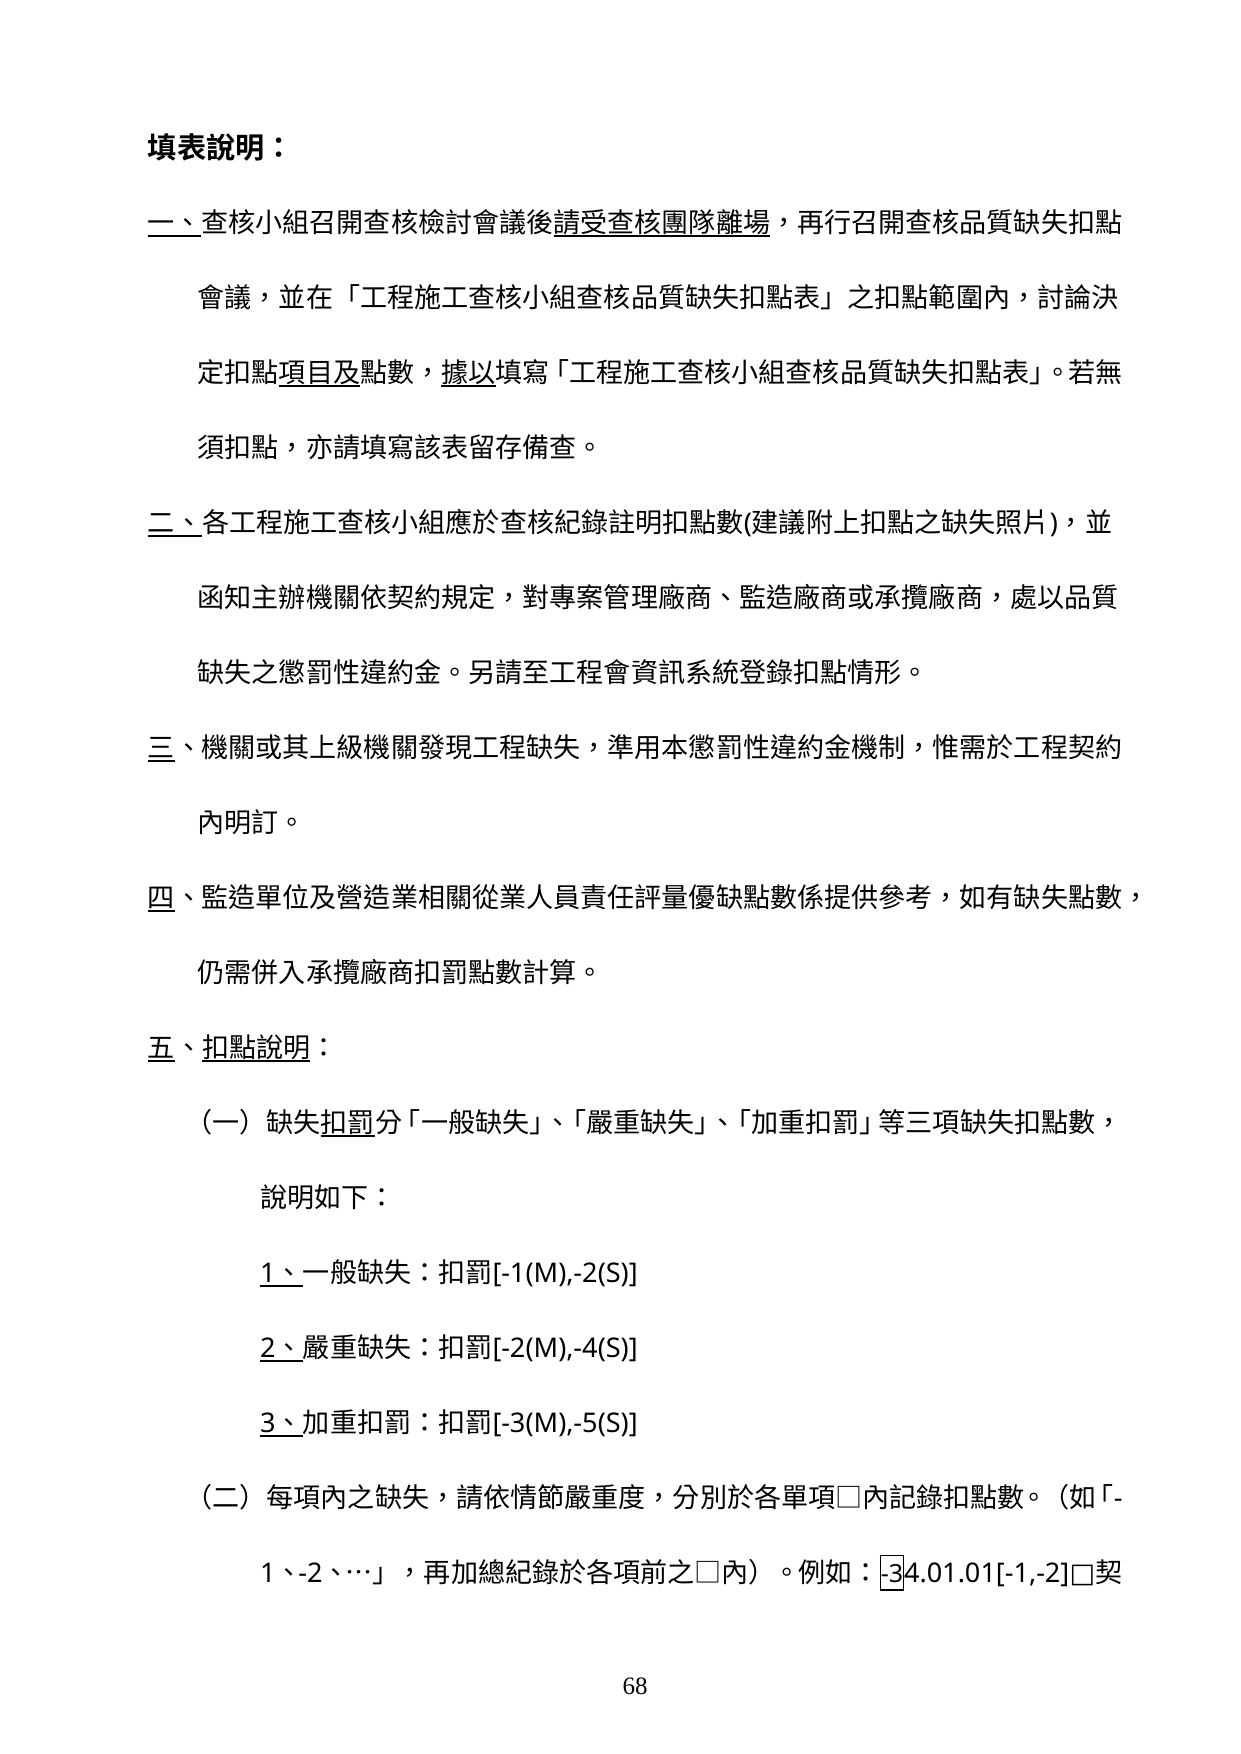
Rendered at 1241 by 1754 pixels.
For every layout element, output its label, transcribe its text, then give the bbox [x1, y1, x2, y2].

text 1、一般缺失：扣罰[-1(M),-2(S)] [110, 1233, 1122, 1308]
text 二、各工程施工查核小組應於查核紀錄註明扣點數(建議附上扣點之缺失照片)，並函知主辦機關依契約規定，對專案管理廠商、監造廠商或承攬廠商，處以品質缺失之懲罰性違約金。另請至工程會資訊系統登錄扣點情形。 [148, 483, 1122, 708]
text 3、加重扣罰：扣罰[-3(M),-5(S)] [110, 1383, 1122, 1458]
text 一、查核小組召開查核檢討會議後請受查核團隊離場，再行召開查核品質缺失扣點會議，並在「工程施工查核小組查核品質缺失扣點表」之扣點範圍內，討論決定扣點項目及點數，據以填寫「工程施工查核小組查核品質缺失扣點表」。若無須扣點，亦請填寫該表留存備查。 [148, 183, 1122, 483]
text 填表說明： [148, 108, 1122, 183]
text 2、嚴重缺失：扣罰[-2(M),-4(S)] [110, 1308, 1122, 1383]
text （一）缺失扣罰分「一般缺失」、「嚴重缺失」、「加重扣罰」等三項缺失扣點數，說明如下： [185, 1083, 1122, 1233]
text （二）每項內之缺失，請依情節嚴重度，分別於各單項□內記錄扣點數。（如「-1、-2、…」，再加總紀錄於各項前之□內）。例如：-34.01.01[-1,-2]□契 [185, 1458, 1122, 1608]
text 五、扣點說明： [148, 1008, 1122, 1083]
text 四、監造單位及營造業相關從業人員責任評量優缺點數係提供參考，如有缺失點數，仍需併入承攬廠商扣罰點數計算。 [148, 858, 1122, 1008]
text 三、機關或其上級機關發現工程缺失，準用本懲罰性違約金機制，惟需於工程契約內明訂。 [148, 708, 1122, 858]
